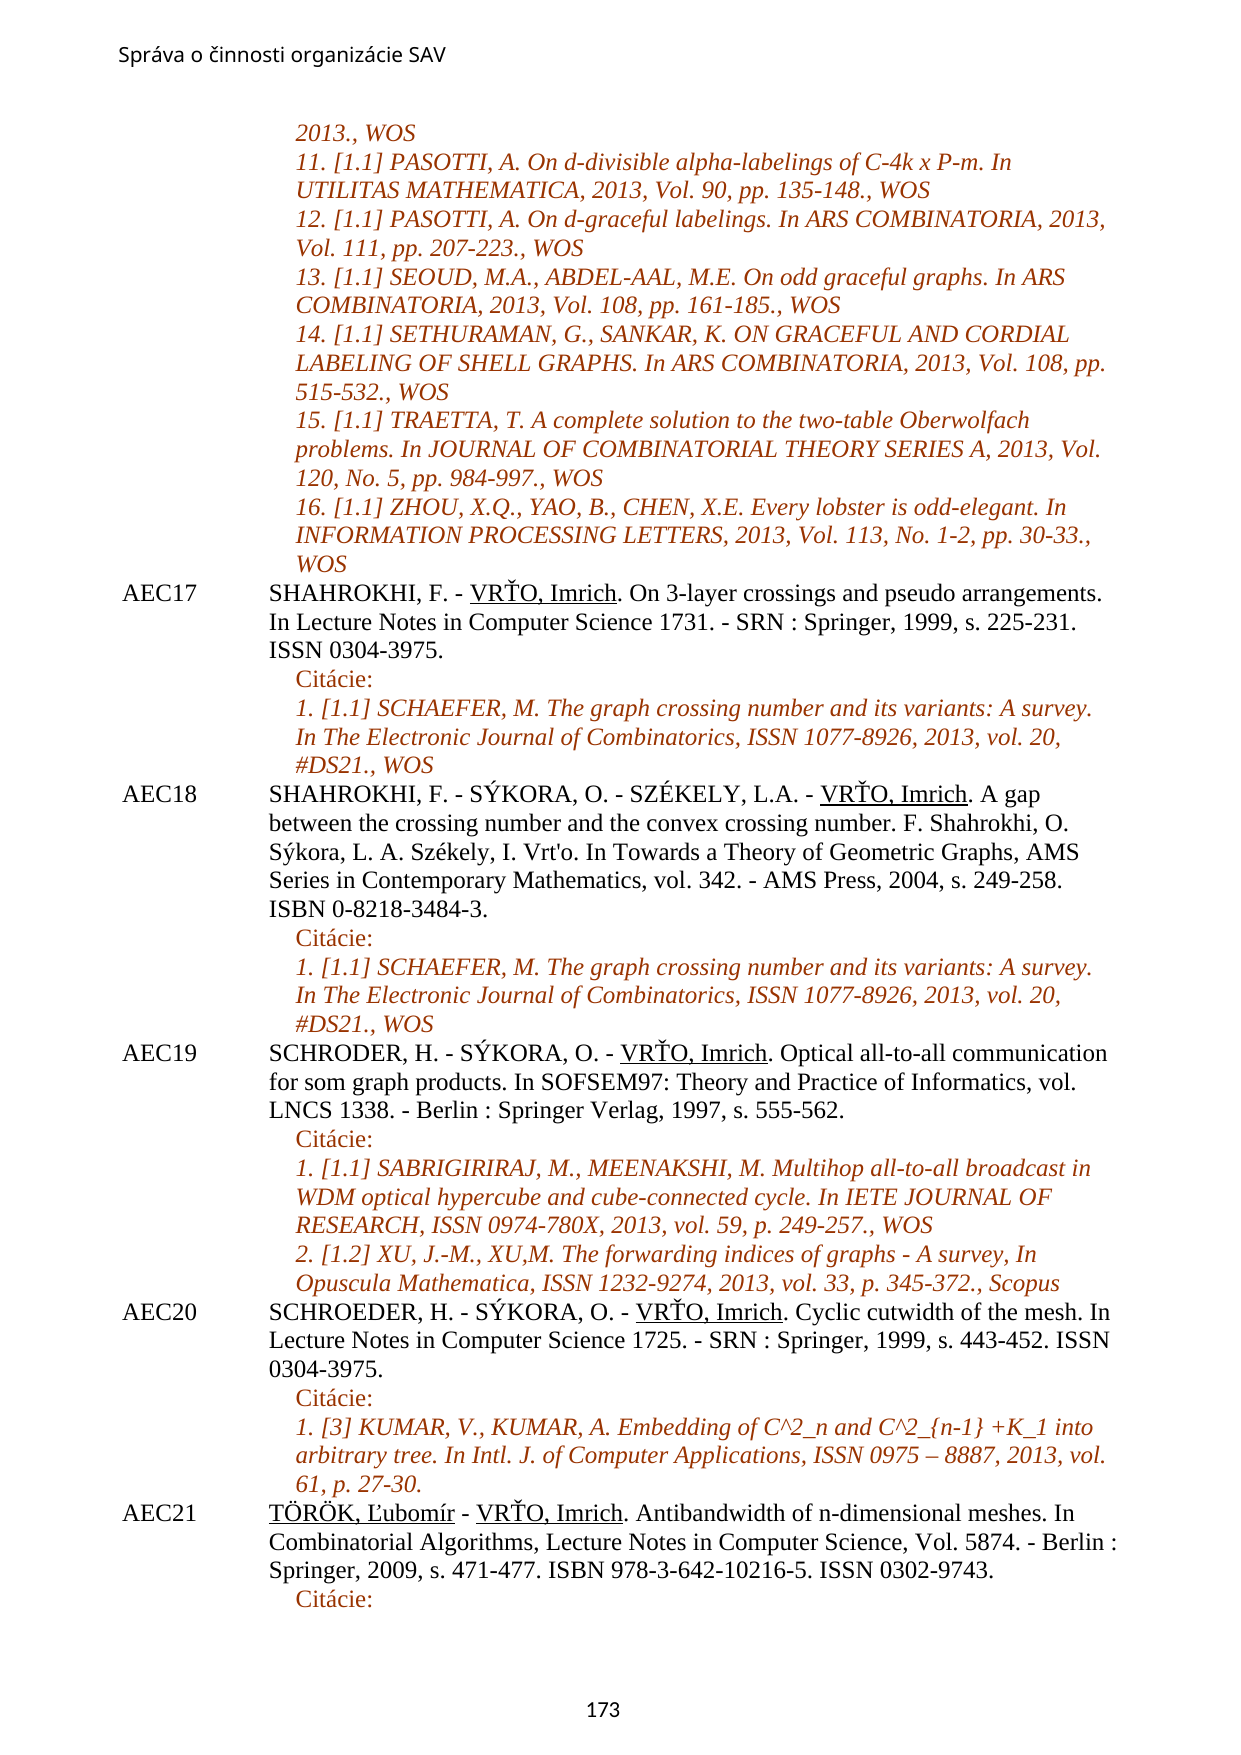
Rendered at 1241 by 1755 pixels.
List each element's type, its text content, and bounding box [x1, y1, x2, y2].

text Citácie: [295, 1383, 1122, 1412]
table_header TÖRÖK, Ľubomír - VRŤO, Imrich. Antibandwidth of n-dimensional meshes. In Combinatorial Algorithms, Lecture Notes in Computer Science, Vol. 5874. - Berlin : Springer, 2009, s. 471-477. ISBN 978-3-642-10216-5. ISSN 0302-9743. [269, 1498, 1122, 1584]
table_header SHAHROKHI, F. - VRŤO, Imrich. On 3-layer crossings and pseudo arrangements. In Lecture Notes in Computer Science 1731. - SRN : Springer, 1999, s. 225-231. ISSN 0304-3975. [269, 578, 1122, 664]
text 1. [3] KUMAR, V., KUMAR, A. Embedding of C^2_n and C^2_{n-1} +K_1 into arbitrary tree. In Intl. J. of Computer Applications, ISSN 0975 – 8887, 2013, vol. 61, p. 27-30. [295, 1412, 1122, 1498]
text 14. [1.1] SETHURAMAN, G., SANKAR, K. ON GRACEFUL AND CORDIAL LABELING OF SHELL GRAPHS. In ARS COMBINATORIA, 2013, Vol. 108, pp. 515-532., WOS [295, 319, 1122, 406]
text 1. [1.1] SABRIGIRIRAJ, M., MEENAKSHI, M. Multihop all-to-all broadcast in WDM optical hypercube and cube-connected cycle. In IETE JOURNAL OF RESEARCH, ISSN 0974-780X, 2013, vol. 59, p. 249-257., WOS [295, 1153, 1122, 1239]
table_header AEC19 [122, 1038, 269, 1124]
table_header AEC17 [122, 578, 269, 664]
text Citácie: [295, 1124, 1122, 1153]
table_header SCHROEDER, H. - SÝKORA, O. - VRŤO, Imrich. Cyclic cutwidth of the mesh. In Lecture Notes in Computer Science 1725. - SRN : Springer, 1999, s. 443-452. ISSN 0304-3975. [269, 1297, 1122, 1383]
table_header SCHRODER, H. - SÝKORA, O. - VRŤO, Imrich. Optical all-to-all communication for som graph products. In SOFSEM97: Theory and Practice of Informatics, vol. LNCS 1338. - Berlin : Springer Verlag, 1997, s. 555-562. [269, 1038, 1122, 1124]
text 13. [1.1] SEOUD, M.A., ABDEL-AAL, M.E. On odd graceful graphs. In ARS COMBINATORIA, 2013, Vol. 108, pp. 161-185., WOS [295, 262, 1122, 319]
text 2. [1.2] XU, J.-M., XU,M. The forwarding indices of graphs - A survey, In Opuscula Mathematica, ISSN 1232-9274, 2013, vol. 33, p. 345-372., Scopus [295, 1239, 1122, 1297]
text 1. [1.1] SCHAEFER, M. The graph crossing number and its variants: A survey. In The Electronic Journal of Combinatorics, ISSN 1077-8926, 2013, vol. 20, #DS21., WOS [295, 952, 1122, 1038]
text 12. [1.1] PASOTTI, A. On d-graceful labelings. In ARS COMBINATORIA, 2013, Vol. 111, pp. 207-223., WOS [295, 204, 1122, 262]
text Citácie: [295, 1584, 1122, 1613]
text 16. [1.1] ZHOU, X.Q., YAO, B., CHEN, X.E. Every lobster is odd-elegant. In INFORMATION PROCESSING LETTERS, 2013, Vol. 113, No. 1-2, pp. 30-33., WOS [295, 492, 1122, 578]
text 11. [1.1] PASOTTI, A. On d-divisible alpha-labelings of C-4k x P-m. In UTILITAS MATHEMATICA, 2013, Vol. 90, pp. 135-148., WOS [295, 147, 1122, 204]
text 15. [1.1] TRAETTA, T. A complete solution to the two-table Oberwolfach problems. In JOURNAL OF COMBINATORIAL THEORY SERIES A, 2013, Vol. 120, No. 5, pp. 984-997., WOS [295, 406, 1122, 492]
table_header SHAHROKHI, F. - SÝKORA, O. - SZÉKELY, L.A. - VRŤO, Imrich. A gap between the crossing number and the convex crossing number. F. Shahrokhi, O. Sýkora, L. A. Székely, I. Vrt'o. In Towards a Theory of Geometric Graphs, AMS Series in Contemporary Mathematics, vol. 342. - AMS Press, 2004, s. 249-258. ISBN 0-8218-3484-3. [269, 779, 1122, 923]
table_header AEC18 [122, 779, 269, 923]
text Citácie: [295, 923, 1122, 952]
table_header AEC20 [122, 1297, 269, 1383]
text 2013., WOS [295, 118, 1122, 147]
text 1. [1.1] SCHAEFER, M. The graph crossing number and its variants: A survey. In The Electronic Journal of Combinatorics, ISSN 1077-8926, 2013, vol. 20, #DS21., WOS [295, 693, 1122, 779]
table_header AEC21 [122, 1498, 269, 1584]
text Citácie: [295, 664, 1122, 693]
